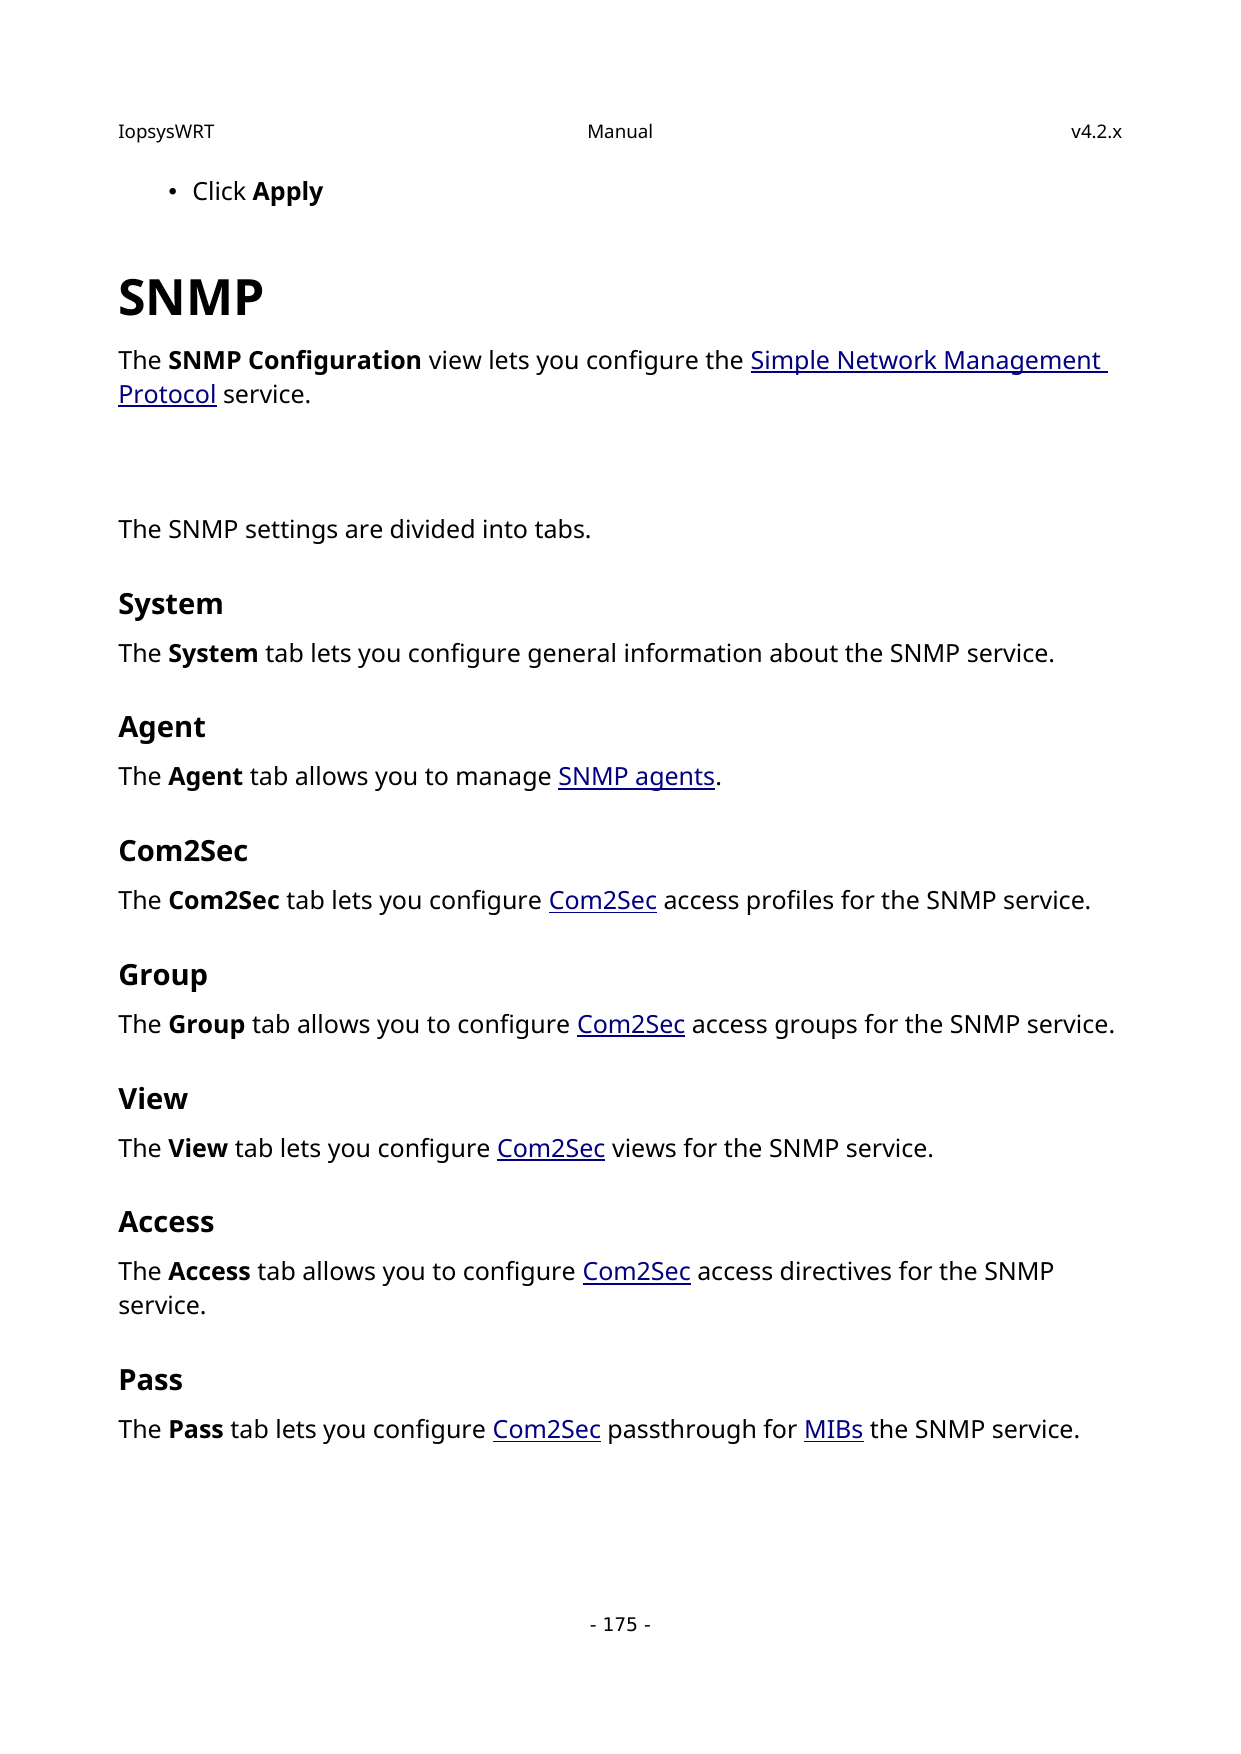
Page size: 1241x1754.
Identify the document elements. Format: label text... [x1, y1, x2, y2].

text The System tab lets you configure general information about the SNMP service. [118, 635, 1122, 669]
subtitle Access [118, 1202, 1122, 1241]
text The SNMP settings are divided into tabs. [118, 511, 1122, 546]
text The View tab lets you configure Com2Sec views for the SNMP service. [118, 1130, 1122, 1164]
subtitle SNMP [118, 262, 1122, 330]
subtitle Agent [118, 707, 1122, 746]
text The Group tab allows you to configure Com2Sec access groups for the SNMP service. [118, 1006, 1122, 1041]
text The SNMP Configuration view lets you configure the Simple Network Management Protocol service. [118, 342, 1122, 410]
subtitle Com2Sec [118, 831, 1122, 870]
text The Pass tab lets you configure Com2Sec passthrough for MIBs the SNMP service. [118, 1412, 1122, 1446]
subtitle View [118, 1078, 1122, 1118]
text The Com2Sec tab lets you configure Com2Sec access profiles for the SNMP service. [118, 883, 1122, 917]
subtitle Pass [118, 1359, 1122, 1399]
text The Access tab allows you to configure Com2Sec access directives for the SNMP service. [118, 1254, 1122, 1322]
text The Agent tab allows you to manage SNMP agents. [118, 759, 1122, 793]
subtitle System [118, 583, 1122, 623]
list Click Apply [177, 173, 1122, 207]
subtitle Group [118, 954, 1122, 994]
